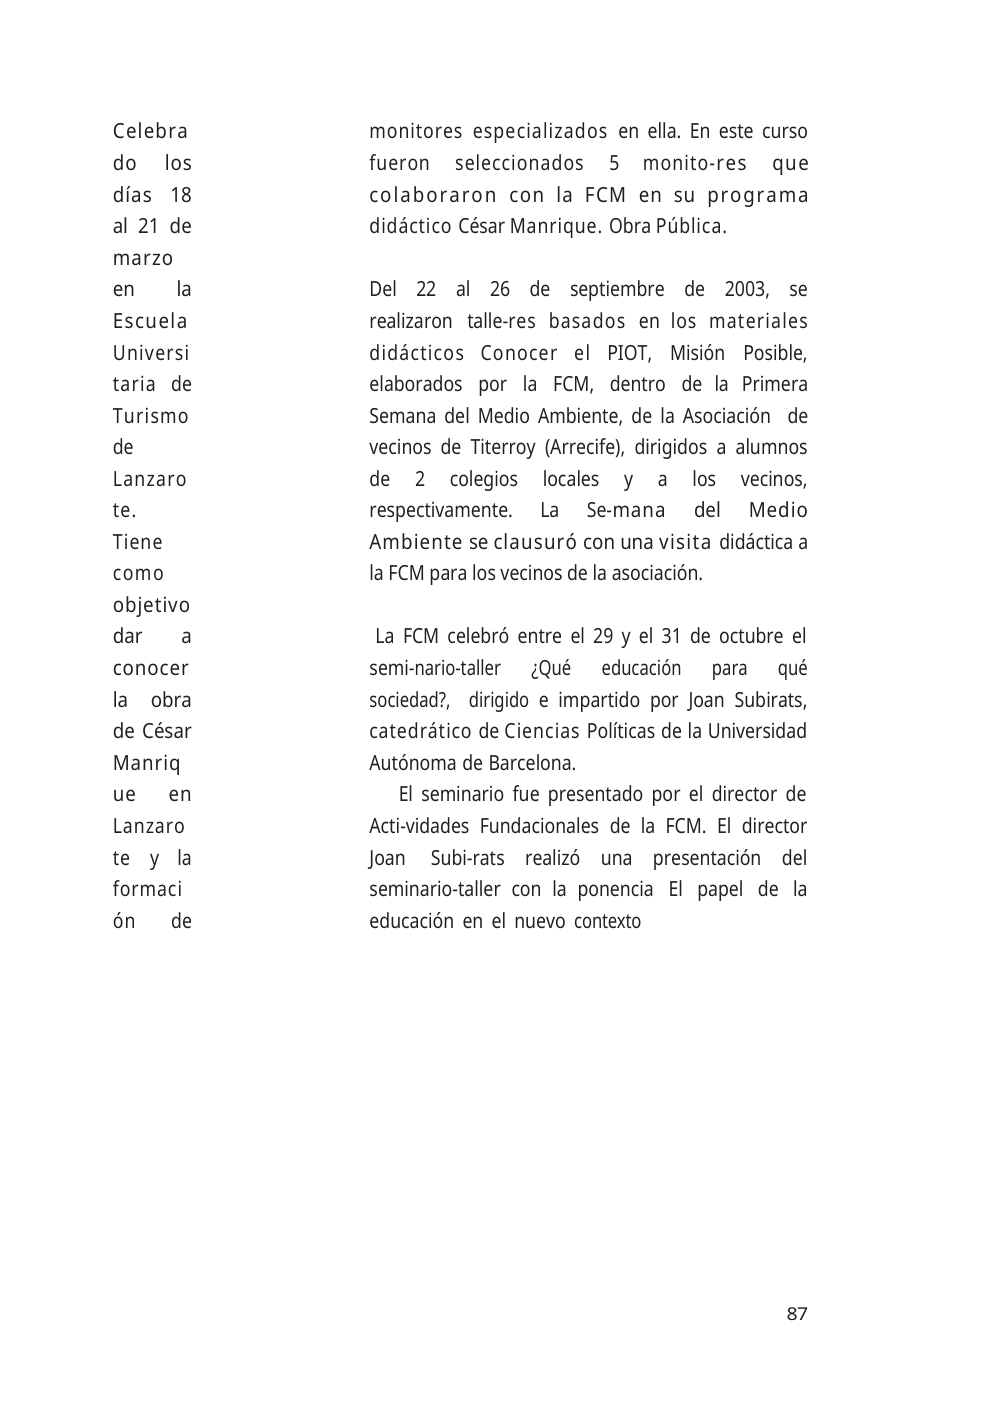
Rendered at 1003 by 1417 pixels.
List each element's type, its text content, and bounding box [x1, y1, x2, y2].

text El seminario fue presentado por el director de Acti-vidades Fundacionales de la FCM. El director Joan Subi-rats realizó una presentación del seminario-taller con la ponencia El papel de la educación en el nuevo contexto [369, 779, 807, 934]
text Del 22 al 26 de septiembre de 2003, se realizaron talle-res basados en los materiales didácticos Conocer el PIOT, Misión Posible, elaborados por la FCM, dentro de la Primera Semana del Medio Ambiente, de la Asociación de vecinos de Titerroy (Arrecife), dirigidos a alumnos de 2 colegios locales y a los vecinos, respectivamente. La Se-mana del Medio Ambiente se clausuró con una visita didáctica a la FCM para los vecinos de la asociación. [369, 274, 808, 587]
text Celebrado los días 18 al 21 de marzo en la Escuela Universitaria de Turismo de Lanzarote. Tiene como objetivo dar a conocer la obra de César Manrique en Lanzarote y la formación de [113, 117, 192, 934]
text monitores especializados en ella. En este curso fueron seleccionados 5 monito-res que colaboraron con la FCM en su programa didáctico César Manrique. Obra Pública. [369, 117, 808, 240]
text La FCM celebró entre el 29 y el 31 de octubre el semi-nario-taller ¿Qué educación para qué sociedad?, dirigido e impartido por Joan Subirats, catedrático de Ciencias Políticas de la Universidad Autónoma de Barcelona. [369, 622, 807, 776]
